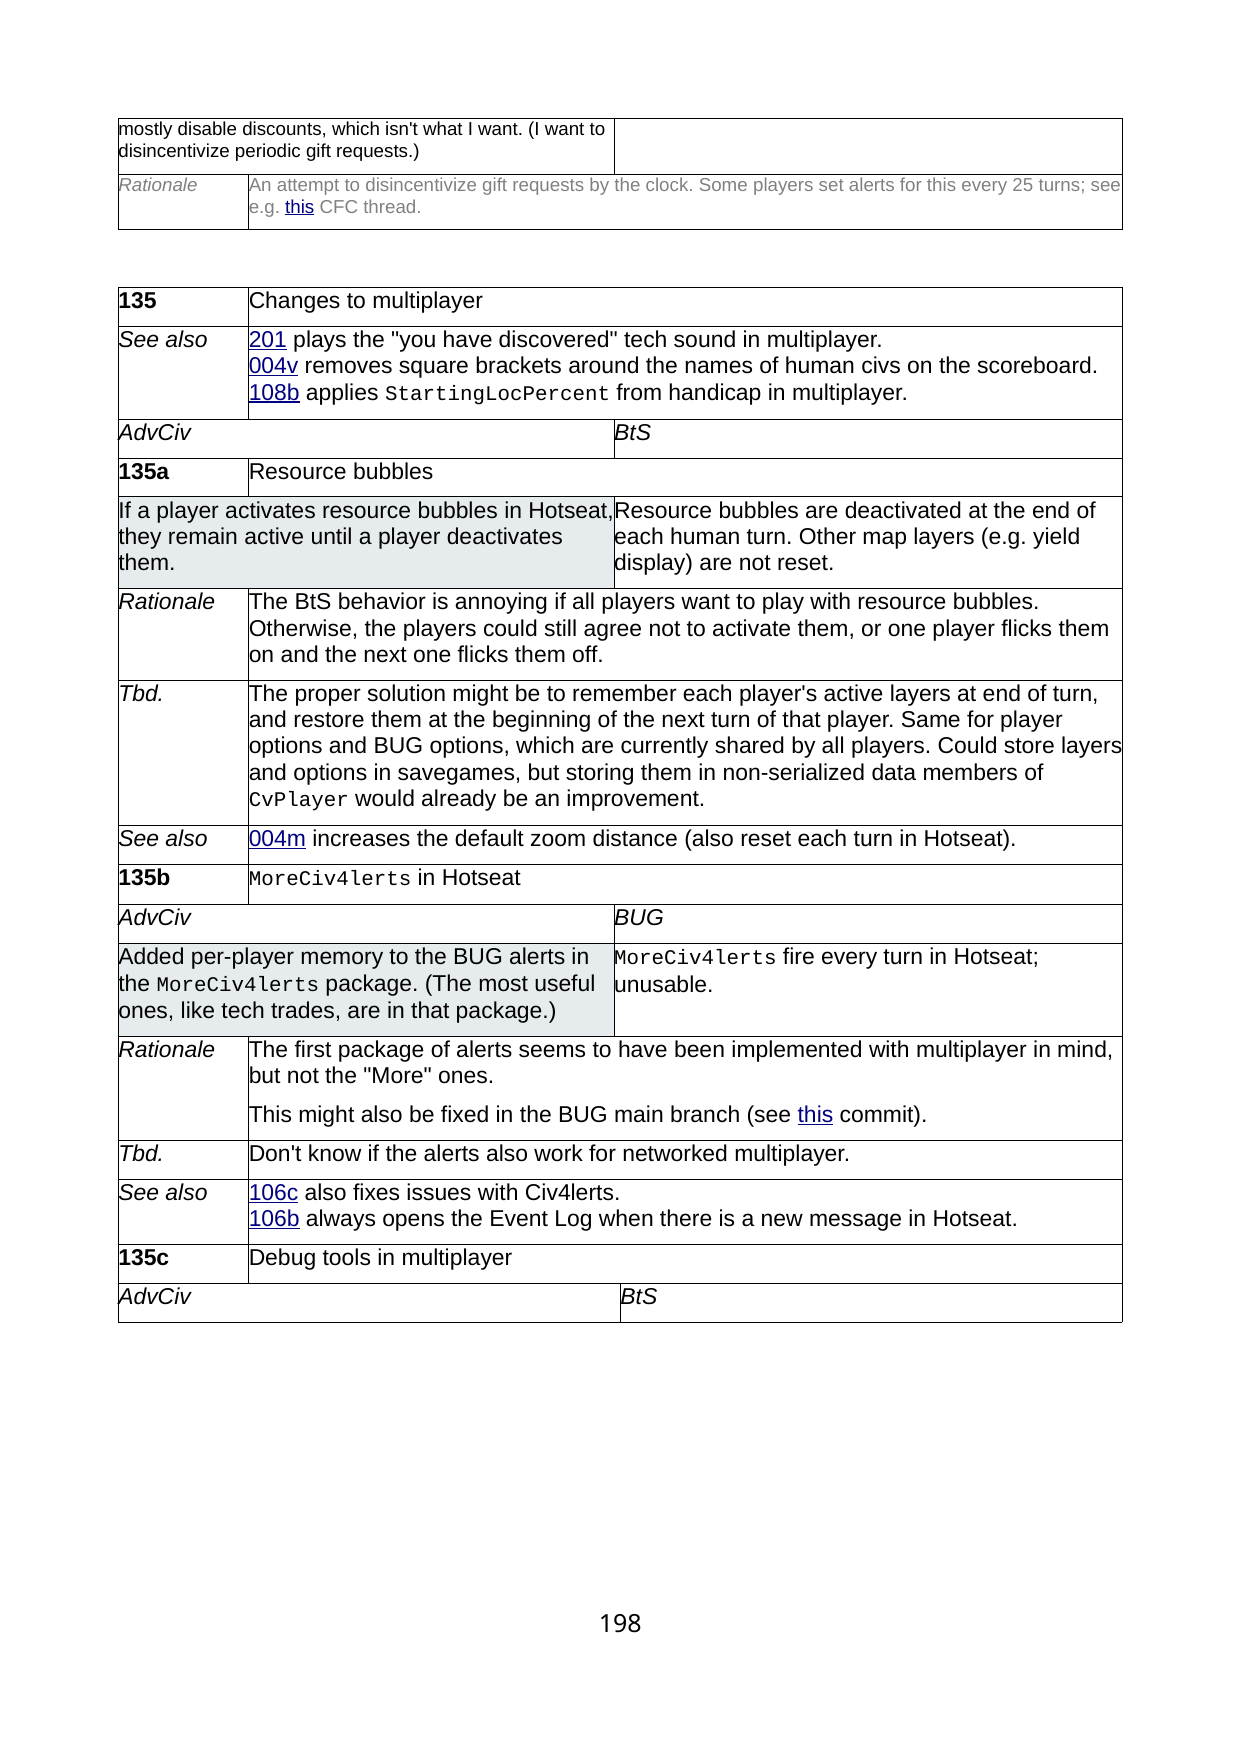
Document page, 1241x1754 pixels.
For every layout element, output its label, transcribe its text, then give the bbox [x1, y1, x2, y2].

table_cell 135b [119, 865, 248, 904]
table_cell Debug tools in multiplayer [249, 1245, 1122, 1283]
table_cell 135c [119, 1245, 248, 1283]
table_cell Tbd. [119, 1141, 248, 1179]
table_cell 201 plays the "you have discovered" tech sound in multiplayer. 004v removes square brackets around the names of human civs on the scoreboard. 108b applies StartingLocPercent from handicap in multiplayer. [249, 327, 1122, 419]
table_cell The BtS behavior is annoying if all players want to play with resource bubbles. Otherwise, the players could still agree not to activate them, or one player flicks them on and the next one flicks them off. [249, 589, 1122, 679]
table_cell BtS [615, 420, 1122, 458]
table_cell 004m increases the default zoom distance (also reset each turn in Hotseat). [249, 826, 1122, 864]
table_cell Added per-player memory to the BUG alerts in the MoreCiv4lerts package. (The most useful ones, like tech trades, are in that package.) [119, 944, 614, 1036]
table_cell 135a [119, 459, 248, 496]
table_header Changes to multiplayer [249, 288, 1122, 326]
table_cell Resource bubbles are deactivated at the end of each human turn. Other map layers (e.g. yield display) are not reset. [615, 497, 1122, 588]
table_cell See also [119, 826, 248, 864]
table_cell mostly disable discounts, which isn't what I want. (I want to disincentivize periodic gift requests.) [119, 119, 614, 174]
table_cell Don't know if the alerts also work for networked multiplayer. [249, 1141, 1122, 1179]
table_cell 106c also fixes issues with Civ4lerts. 106b always opens the Event Log when there is a new message in Hotseat. [249, 1180, 1122, 1244]
table_cell BUG [615, 905, 1122, 943]
table_cell An attempt to disincentivize gift requests by the clock. Some players set alerts for this every 25 turns; see e.g. this CFC thread. [249, 175, 1122, 229]
table_cell Resource bubbles [249, 459, 1122, 496]
table_cell MoreCiv4lerts in Hotseat [249, 865, 1122, 904]
table_cell See also [119, 327, 248, 419]
table_cell If a player activates resource bubbles in Hotseat, they remain active until a player deactivates them. [119, 497, 614, 588]
table_header 135 [119, 288, 248, 326]
table_cell AdvCiv [119, 1284, 620, 1322]
table_cell The first package of alerts seems to have been implemented with multiplayer in mind, but not the "More" ones. This might also be fixed in the BUG main branch (see this commit). [249, 1037, 1122, 1140]
table_cell Tbd. [119, 681, 248, 825]
table_cell Rationale [119, 1037, 248, 1140]
table_cell [615, 119, 1122, 174]
table_cell Rationale [119, 175, 248, 229]
table_cell See also [119, 1180, 248, 1244]
table_cell Rationale [119, 589, 248, 679]
table_cell AdvCiv [119, 905, 614, 943]
table_cell MoreCiv4lerts fire every turn in Hotseat; unusable. [615, 944, 1122, 1036]
table_cell The proper solution might be to remember each player's active layers at end of turn, and restore them at the beginning of the next turn of that player. Same for player options and BUG options, which are currently shared by all players. Could store layers and options in savegames, but storing them in non-serialized data members of CvPlayer would already be an improvement. [249, 681, 1122, 825]
table_cell AdvCiv [119, 420, 614, 458]
table_cell BtS [621, 1284, 1122, 1322]
